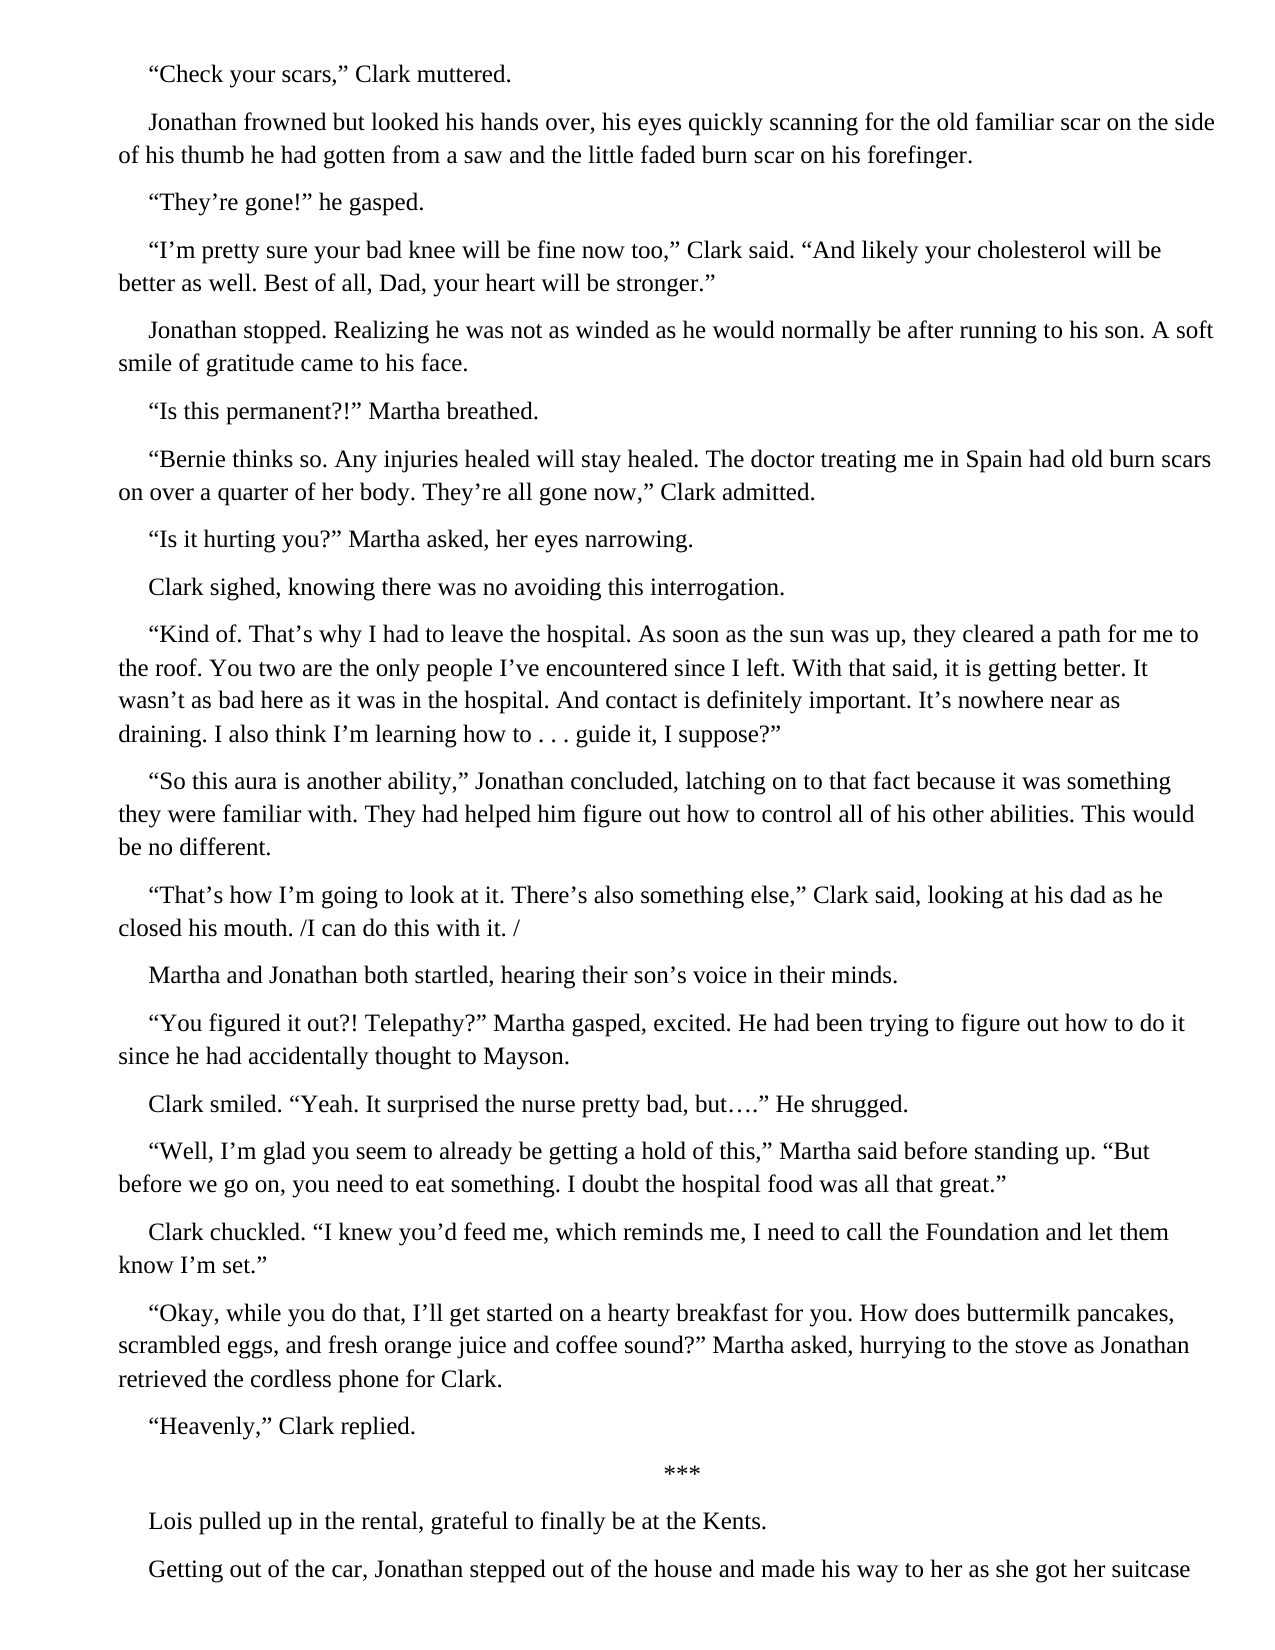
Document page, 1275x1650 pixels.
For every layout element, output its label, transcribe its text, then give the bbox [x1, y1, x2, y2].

text “They’re gone!” he gasped. [118, 187, 1216, 216]
text “Is it hurting you?” Martha asked, her eyes narrowing. [118, 524, 1216, 553]
text “Kind of. That’s why I had to leave the hospital. As soon as the sun was up, they cleared a path for me to the roof. You two are the only people I’ve encountered since I left. With that said, it is getting better. It wasn’t as bad here as it was in the hospital. And contact is definitely important. It’s nowhere near as draining. I also think I’m learning how to . . . guide it, I suppose?” [118, 619, 1216, 747]
text Clark chuckled. “I knew you’d feed me, which reminds me, I need to call the Foundation and let them know I’m set.” [118, 1217, 1216, 1279]
text “Check your scars,” Clark muttered. [118, 59, 1216, 88]
text Jonathan frowned but looked his hands over, his eyes quickly scanning for the old familiar scar on the side of his thumb he had gotten from a saw and the little faded burn scar on his forefinger. [118, 107, 1216, 168]
text “That’s how I’m going to look at it. There’s also something else,” Clark said, looking at his dad as he closed his mouth. /I can do this with it. / [118, 880, 1216, 942]
text “Okay, while you do that, I’ll get started on a hearty breakfast for you. How does buttermilk pancakes, scrambled eggs, and fresh orange juice and coffee sound?” Martha asked, hurrying to the stove as Jonathan retrieved the cordless phone for Clark. [118, 1298, 1216, 1392]
text Jonathan stopped. Realizing he was not as winded as he would normally be after running to his son. A soft smile of gratitude came to his face. [118, 316, 1216, 377]
text “You figured it out?! Telepathy?” Martha gasped, excited. He had been trying to figure out how to do it since he had accidentally thought to Mayson. [118, 1008, 1216, 1070]
text “Heavenly,” Clark replied. [118, 1411, 1216, 1440]
text “Is this permanent?!” Martha breathed. [118, 396, 1216, 425]
text Martha and Jonathan both startled, hearing their son’s voice in their minds. [118, 961, 1216, 989]
text Clark smiled. “Yeah. It surprised the nurse pretty bad, but….” He shrugged. [118, 1089, 1216, 1117]
text Getting out of the car, Jonathan stepped out of the house and made his way to her as she got her suitcase [118, 1554, 1216, 1583]
text “So this aura is another ability,” Jonathan concluded, latching on to that fact because it was something they were familiar with. They had helped him figure out how to control all of his other abilities. This would be no different. [118, 766, 1216, 861]
text “Bernie thinks so. Any injuries healed will stay healed. The doctor treating me in Spain had old burn scars on over a quarter of her body. They’re all gone now,” Clark admitted. [118, 444, 1216, 506]
text Lois pulled up in the rental, grateful to finally be at the Kents. [118, 1506, 1216, 1535]
text “Well, I’m glad you seem to already be getting a hold of this,” Martha said before standing up. “But before we go on, you need to eat something. I doubt the hospital food was all that great.” [118, 1136, 1216, 1198]
text Clark sighed, knowing there was no avoiding this interrogation. [118, 572, 1216, 601]
text *** [118, 1459, 1216, 1488]
text “I’m pretty sure your bad knee will be fine now too,” Clark said. “And likely your cholesterol will be better as well. Best of all, Dad, your heart will be stronger.” [118, 235, 1216, 297]
